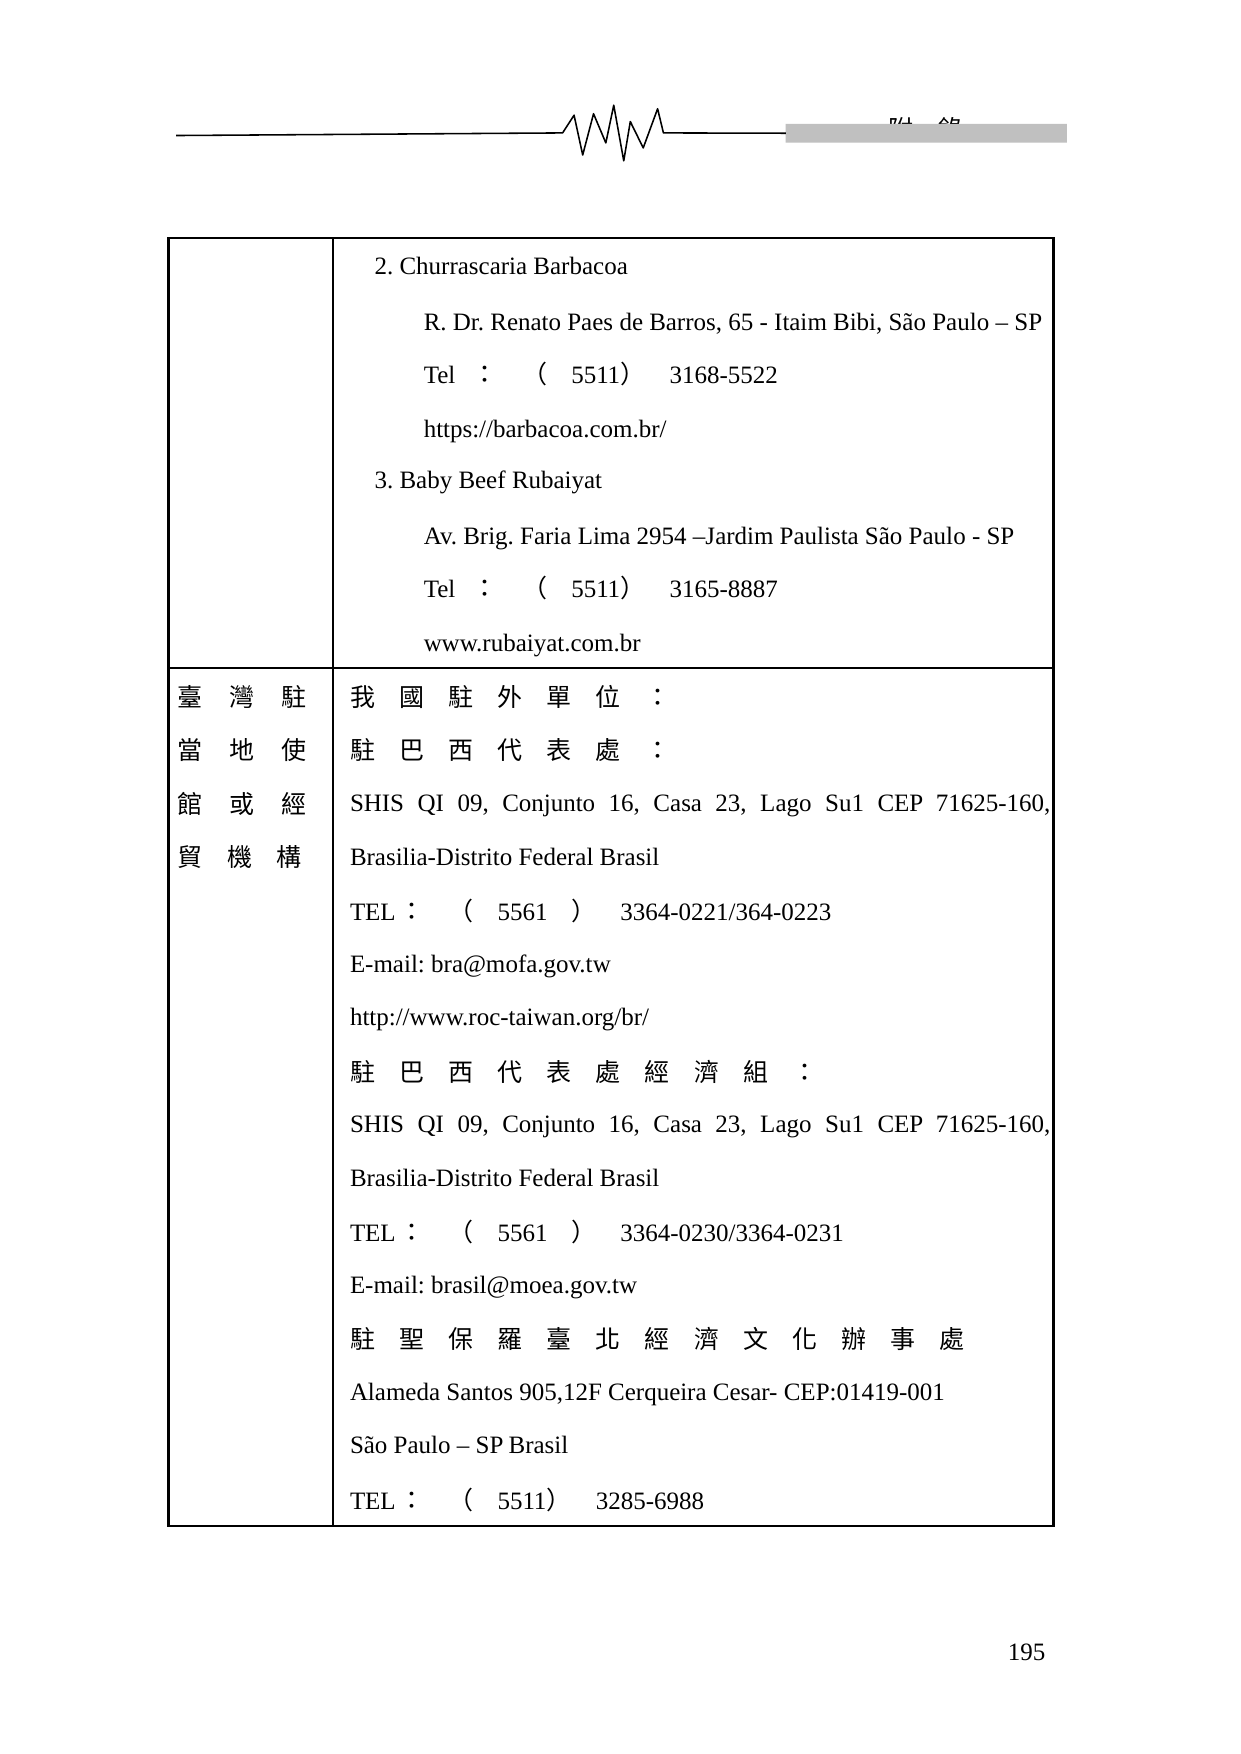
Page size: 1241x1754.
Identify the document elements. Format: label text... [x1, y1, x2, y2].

table_cell [170, 239, 332, 667]
table_cell 2. Churrascaria Barbacoa R. Dr. Renato Paes de Barros, 65 - Itaim Bibi, São Paulo – SP Tel：（5511）3168-5522 https://barbacoa.com.br/ 3. Baby Beef Rubaiyat Av. Brig. Faria Lima 2954 –Jardim Paulista São Paulo - SP Tel：（5511）3165-8887 www.rubaiyat.com.br [334, 239, 1052, 667]
table_cell 我國駐外單位： 駐巴西代表處： SHIS QI 09, Conjunto 16, Casa 23, Lago Su1 CEP 71625-160, Brasilia-Distrito Federal Brasil TEL：（5561）3364-0221/364-0223 E-mail: bra@mofa.gov.tw http://www.roc-taiwan.org/br/ 駐巴西代表處經濟組： SHIS QI 09, Conjunto 16, Casa 23, Lago Su1 CEP 71625-160, Brasilia-Distrito Federal Brasil TEL：（5561）3364-0230/3364-0231 E-mail: brasil@moea.gov.tw 駐聖保羅臺北經濟文化辦事處 Alameda Santos 905,12F Cerqueira Cesar- CEP:01419-001 São Paulo – SP Brasil TEL：（5511）3285-6988 [334, 669, 1052, 1525]
table_cell 臺灣駐當地使館或經貿機構 [170, 669, 332, 1525]
